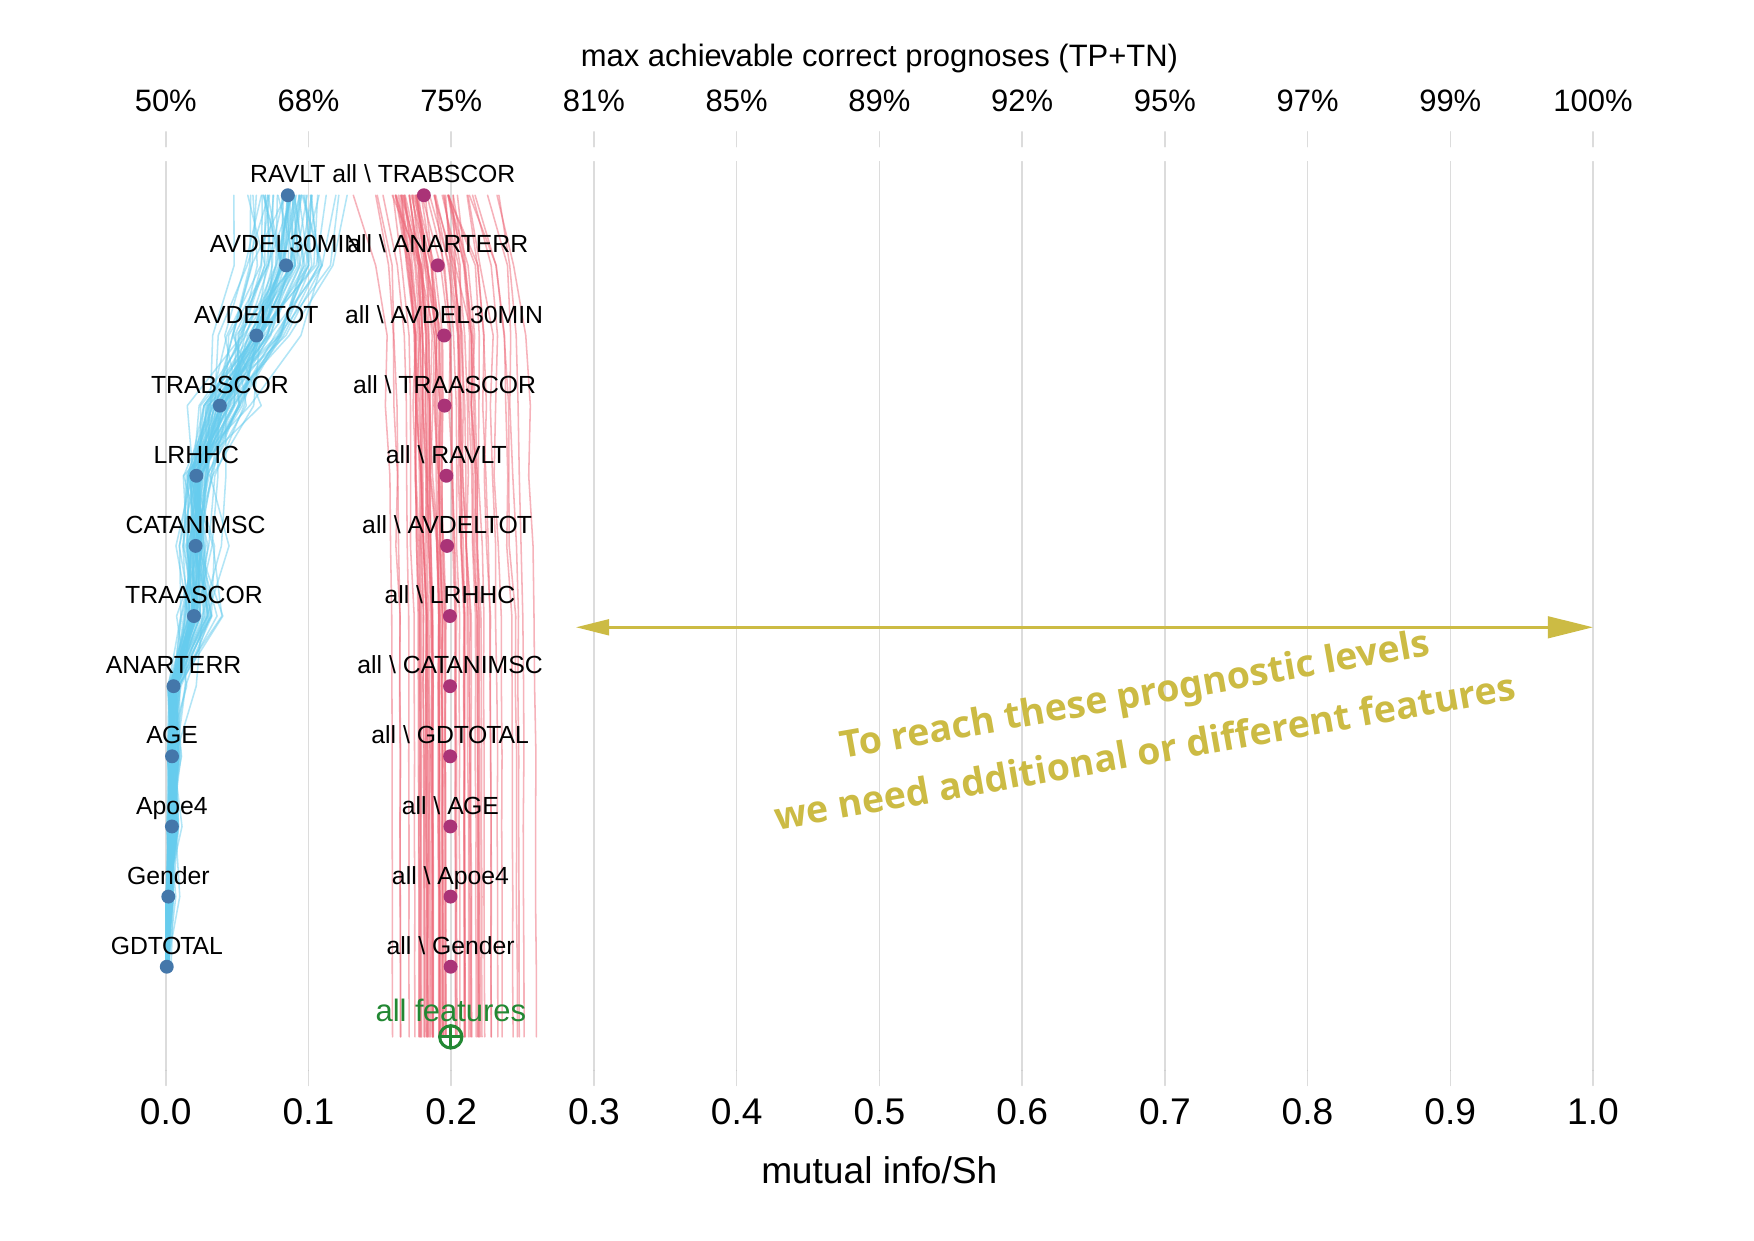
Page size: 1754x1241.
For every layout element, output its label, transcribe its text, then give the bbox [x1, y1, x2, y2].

text_box To reach these prognostic levels we need additional or different features [743, 629, 1425, 823]
picture [9, 6, 1745, 1235]
